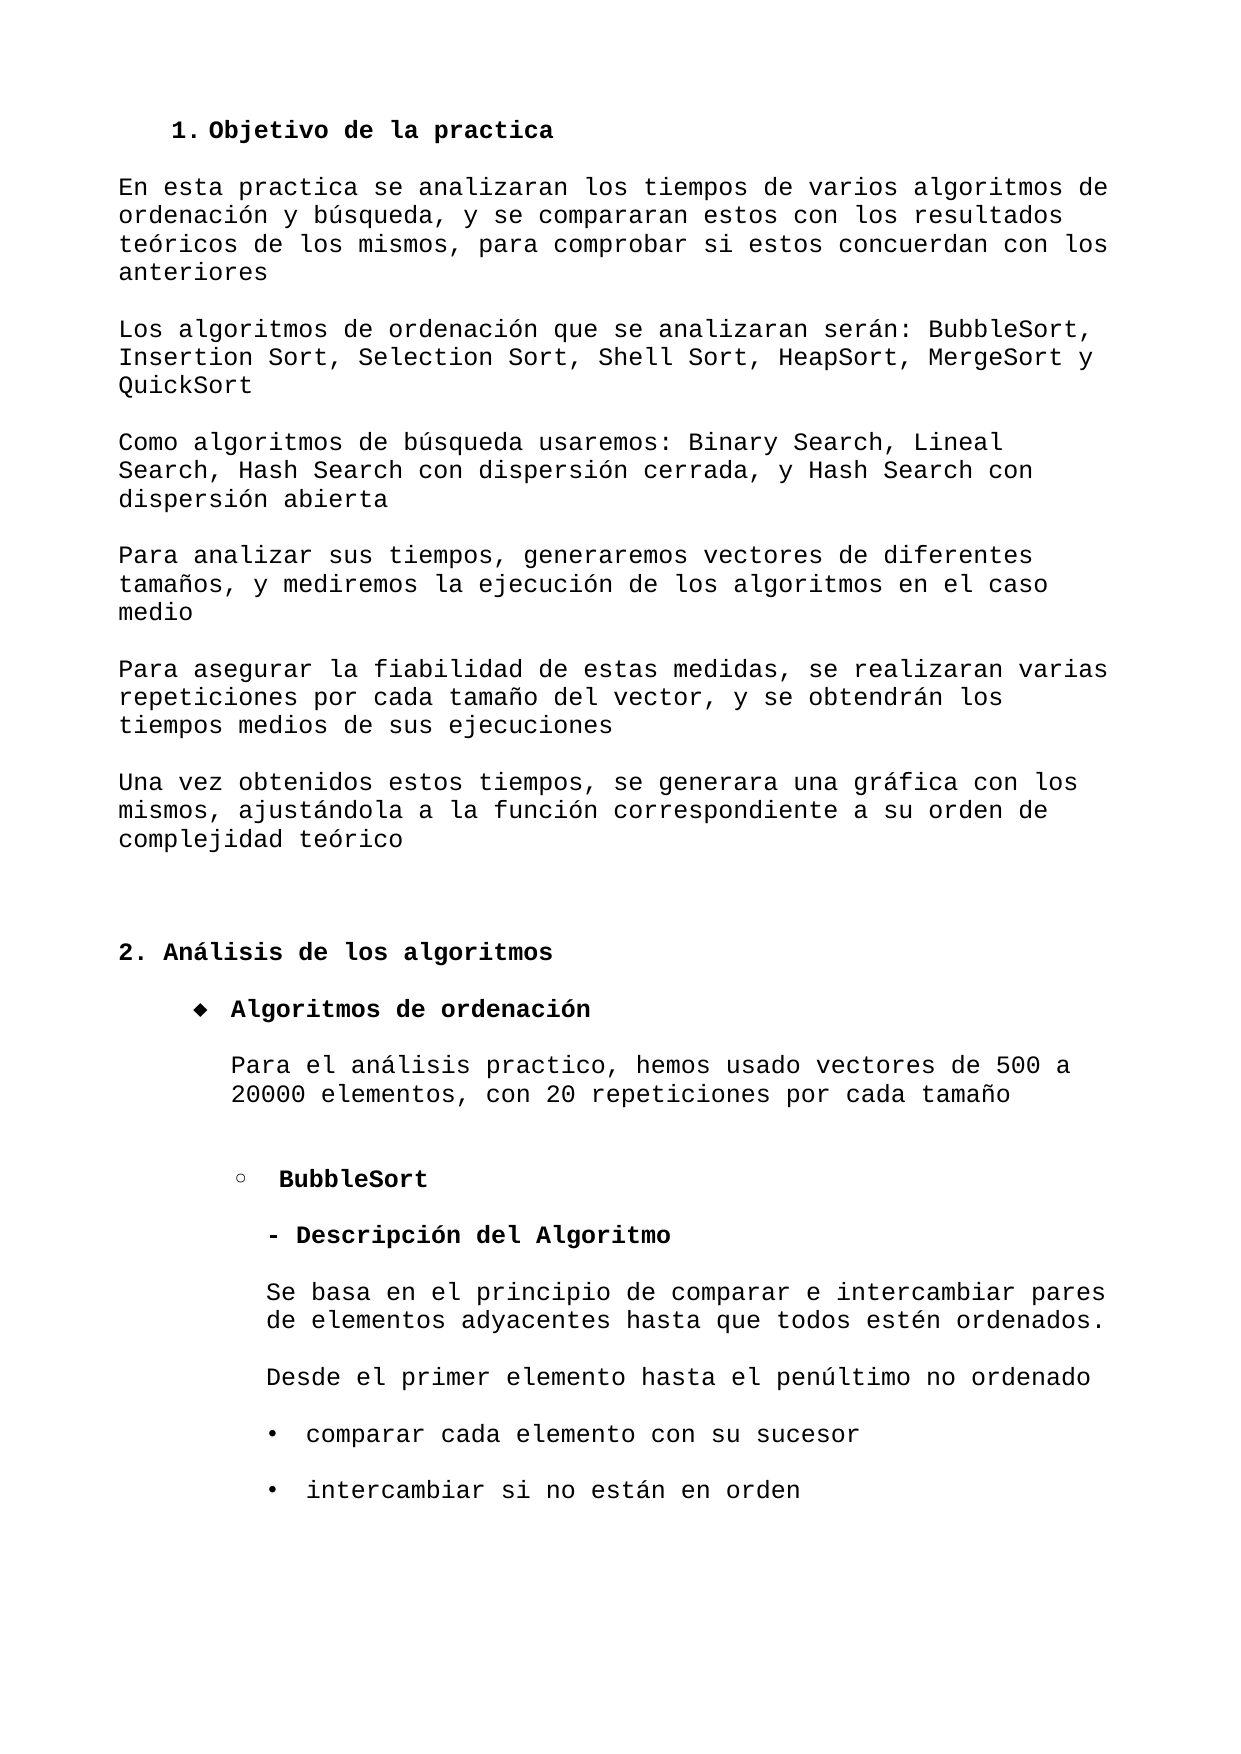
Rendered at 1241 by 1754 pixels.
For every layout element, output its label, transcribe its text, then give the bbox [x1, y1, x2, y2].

text En esta practica se analizaran los tiempos de varios algoritmos de ordenación y búsqueda, y se compararan estos con los resultados teóricos de los mismos, para comprobar si estos concuerdan con los anteriores [118, 175, 1123, 288]
text Para asegurar la fiabilidad de estas medidas, se realizaran varias repeticiones por cada tamaño del vector, y se obtendrán los tiempos medios de sus ejecuciones [118, 656, 1123, 741]
list BubbleSort [231, 1166, 1123, 1195]
text Para analizar sus tiempos, generaremos vectores de diferentes tamaños, y mediremos la ejecución de los algoritmos en el caso medio [118, 543, 1123, 628]
text Se basa en el principio de comparar e intercambiar pares de elementos adyacentes hasta que todos estén ordenados. [118, 1280, 1123, 1336]
list Objetivo de la practica [171, 118, 1123, 146]
text Desde el primer elemento hasta el penúltimo no ordenado [118, 1365, 1123, 1393]
text Los algoritmos de ordenación que se analizaran serán: BubbleSort, Insertion Sort, Selection Sort, Shell Sort, HeapSort, MergeSort y QuickSort [118, 316, 1123, 401]
list intercambiar si no están en orden [268, 1478, 1123, 1506]
text - Descripción del Algoritmo [118, 1223, 1123, 1251]
list comparar cada elemento con su sucesor [268, 1421, 1123, 1450]
list Algoritmos de ordenación [193, 996, 1123, 1025]
list Para el análisis practico, hemos usado vectores de 500 a 20000 elementos, con 20 repeticiones por cada tamaño [193, 1053, 1123, 1110]
text 2. Análisis de los algoritmos [118, 940, 1123, 968]
text Como algoritmos de búsqueda usaremos: Binary Search, Lineal Search, Hash Search con dispersión cerrada, y Hash Search con dispersión abierta [118, 430, 1123, 515]
text Una vez obtenidos estos tiempos, se generara una gráfica con los mismos, ajustándola a la función correspondiente a su orden de complejidad teórico [118, 770, 1123, 855]
